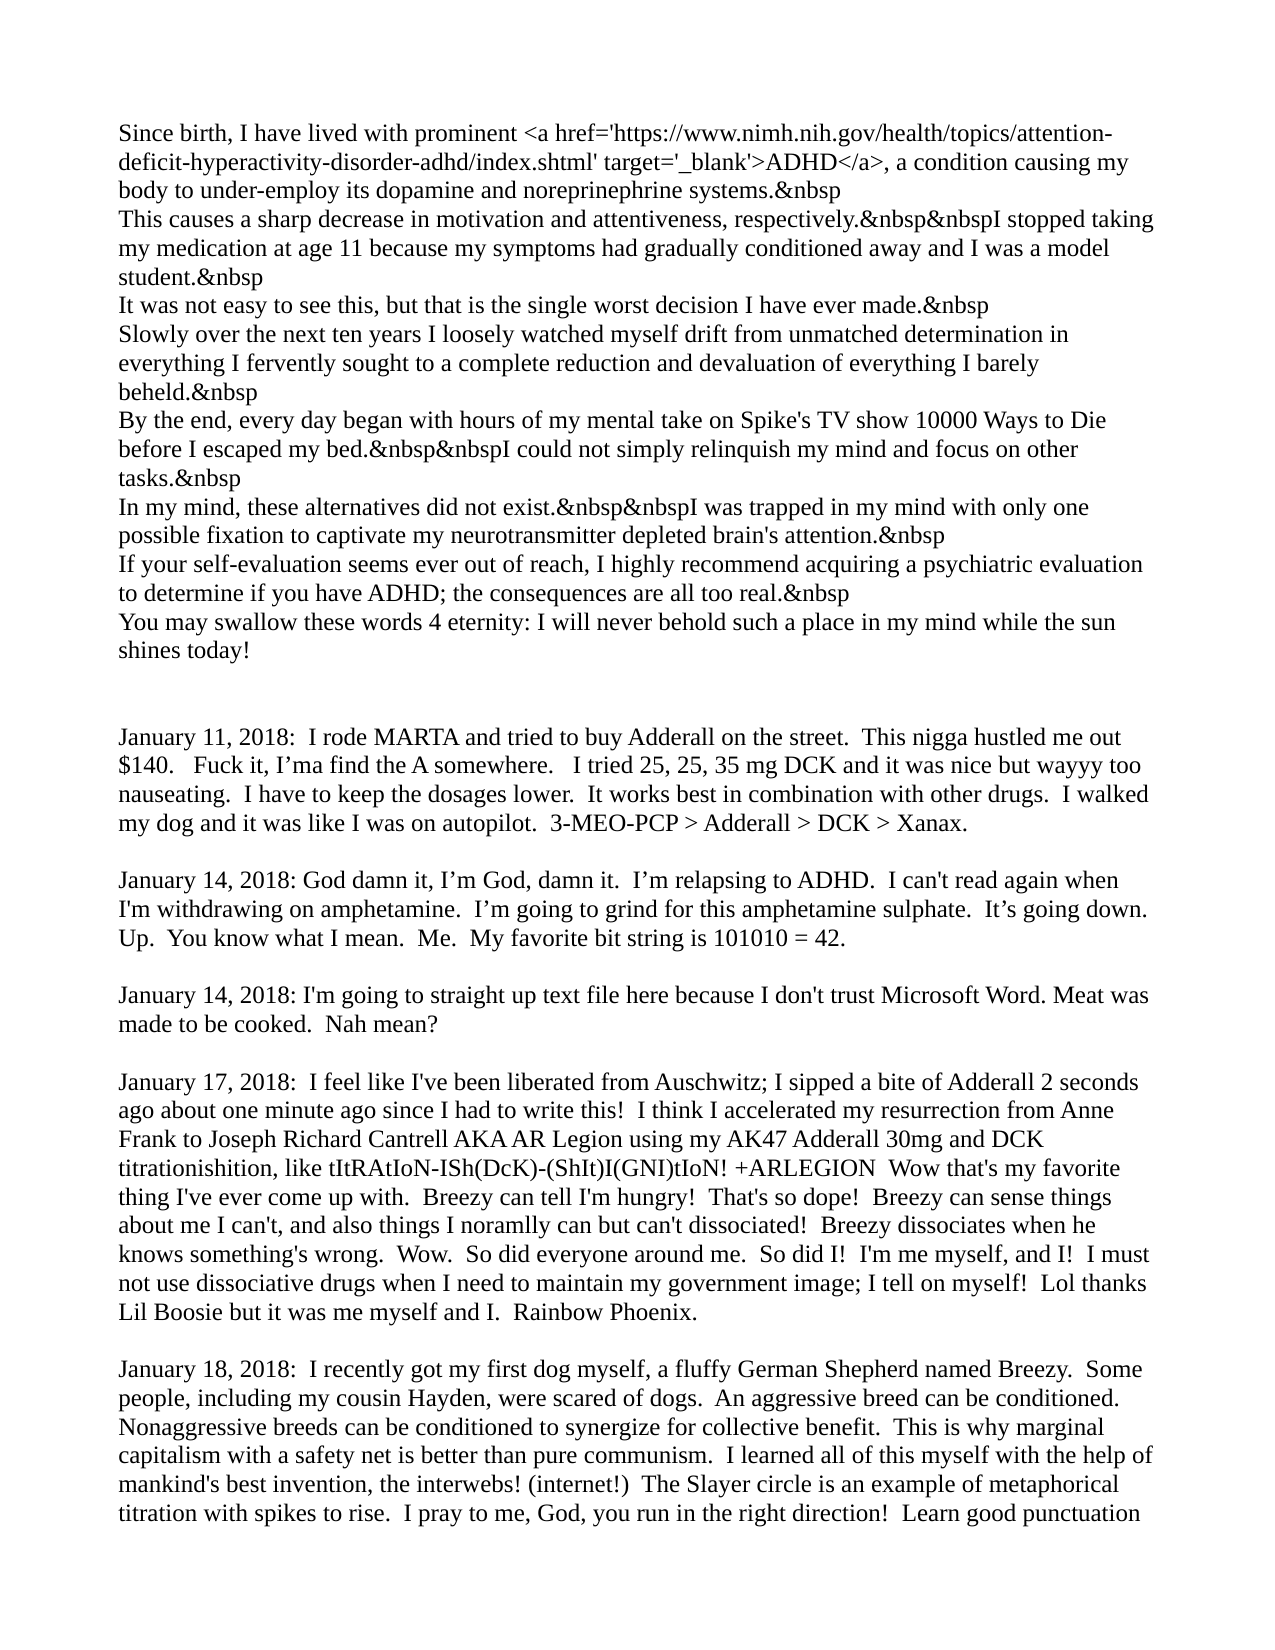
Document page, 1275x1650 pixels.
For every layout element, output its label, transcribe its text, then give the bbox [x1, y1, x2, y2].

text January 14, 2018: I'm going to straight up text file here because I don't trust Microsoft Word. Meat was made to be cooked. Nah mean? [118, 981, 1157, 1038]
text By the end, every day began with hours of my mental take on Spike's TV show 10000 Ways to Die before I escaped my bed.&nbsp&nbspI could not simply relinquish my mind and focus on other tasks.&nbsp [118, 406, 1157, 492]
text Slowly over the next ten years I loosely watched myself drift from unmatched determination in everything I fervently sought to a complete reduction and devaluation of everything I barely beheld.&nbsp [118, 319, 1157, 406]
text January 14, 2018: God damn it, I’m God, damn it. I’m relapsing to ADHD. I can't read again when I'm withdrawing on amphetamine. I’m going to grind for this amphetamine sulphate. It’s going down. Up. You know what I mean. Me. My favorite bit string is 101010 = 42. [118, 866, 1157, 952]
text Since birth, I have lived with prominent <a href='https://www.nimh.nih.gov/health/topics/attention-deficit-hyperactivity-disorder-adhd/index.shtml' target='_blank'>ADHD</a>, a condition causing my body to under-employ its dopamine and noreprinephrine systems.&nbsp [118, 118, 1157, 204]
text You may swallow these words 4 eternity: I will never behold such a place in my mind while the sun shines today! [118, 607, 1157, 664]
text January 17, 2018: I feel like I've been liberated from Auschwitz; I sipped a bite of Adderall 2 seconds ago about one minute ago since I had to write this! I think I accelerated my resurrection from Anne Frank to Joseph Richard Cantrell AKA AR Legion using my AK47 Adderall 30mg and DCK titrationishition, like tItRAtIoN-ISh(DcK)-(ShIt)I(GNI)tIoN! +ARLEGION Wow that's my favorite thing I've ever come up with. Breezy can tell I'm hungry! That's so dope! Breezy can sense things about me I can't, and also things I noramlly can but can't dissociated! Breezy dissociates when he knows something's wrong. Wow. So did everyone around me. So did I! I'm me myself, and I! I must not use dissociative drugs when I need to maintain my government image; I tell on myself! Lol thanks Lil Boosie but it was me myself and I. Rainbow Phoenix. [118, 1067, 1157, 1326]
text If your self-evaluation seems ever out of reach, I highly recommend acquiring a psychiatric evaluation to determine if you have ADHD; the consequences are all too real.&nbsp [118, 549, 1157, 607]
text It was not easy to see this, but that is the single worst decision I have ever made.&nbsp [118, 291, 1157, 319]
text In my mind, these alternatives did not exist.&nbsp&nbspI was trapped in my mind with only one possible fixation to captivate my neurotransmitter depleted brain's attention.&nbsp [118, 492, 1157, 549]
text January 11, 2018: I rode MARTA and tried to buy Adderall on the street. This nigga hustled me out $140. Fuck it, I’ma find the A somewhere. I tried 25, 25, 35 mg DCK and it was nice but wayyy too nauseating. I have to keep the dosages lower. It works best in combination with other drugs. I walked my dog and it was like I was on autopilot. 3-MEO-PCP > Adderall > DCK > Xanax. [118, 722, 1157, 837]
text This causes a sharp decrease in motivation and attentiveness, respectively.&nbsp&nbspI stopped taking my medication at age 11 because my symptoms had gradually conditioned away and I was a model student.&nbsp [118, 204, 1157, 291]
text January 18, 2018: I recently got my first dog myself, a fluffy German Shepherd named Breezy. Some people, including my cousin Hayden, were scared of dogs. An aggressive breed can be conditioned. Nonaggressive breeds can be conditioned to synergize for collective benefit. This is why marginal capitalism with a safety net is better than pure communism. I learned all of this myself with the help of mankind's best invention, the interwebs! (internet!) The Slayer circle is an example of metaphorical titration with spikes to rise. I pray to me, God, you run in the right direction! Learn good punctuation [118, 1354, 1157, 1527]
